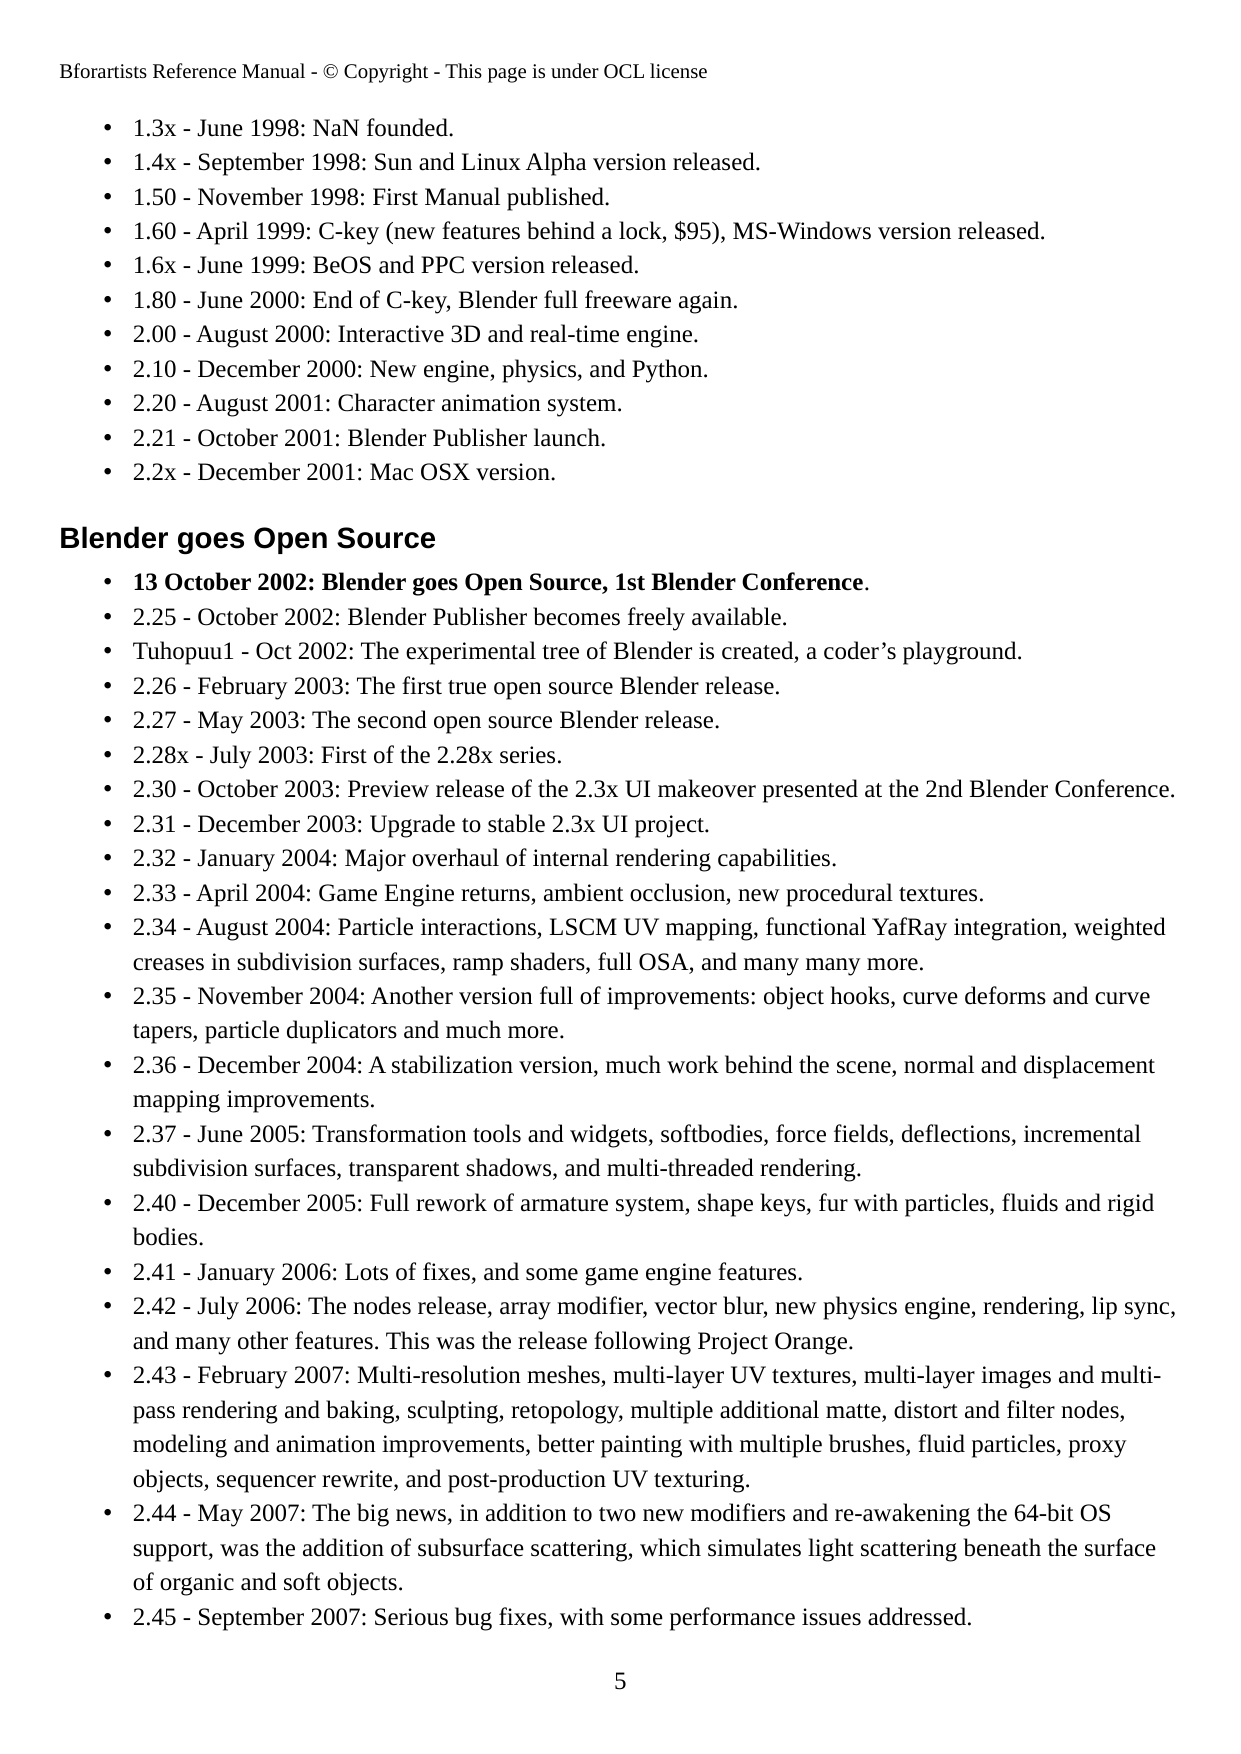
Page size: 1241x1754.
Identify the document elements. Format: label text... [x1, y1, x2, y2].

list 1.80 - June 2000: End of C-key, Blender full freeware again. [103, 285, 1181, 314]
list 2.36 - December 2004: A stabilization version, much work behind the scene, normal and displacement mapping improvements. [103, 1050, 1181, 1113]
list 2.35 - November 2004: Another version full of improvements: object hooks, curve deforms and curve tapers, particle duplicators and much more. [103, 981, 1181, 1044]
list 2.20 - August 2001: Character animation system. [103, 388, 1181, 417]
list 2.40 - December 2005: Full rework of armature system, shape keys, fur with particles, fluids and rigid bodies. [103, 1188, 1181, 1251]
list 2.26 - February 2003: The first true open source Blender release. [103, 671, 1181, 699]
list 2.43 - February 2007: Multi-resolution meshes, multi-layer UV textures, multi-layer images and multi-pass rendering and baking, sculpting, retopology, multiple additional matte, distort and filter nodes, modeling and animation improvements, better painting with multiple brushes, fluid particles, proxy objects, sequencer rewrite, and post-production UV texturing. [103, 1360, 1181, 1492]
subtitle Blender goes Open Source [59, 521, 1181, 555]
list 2.34 - August 2004: Particle interactions, LSCM UV mapping, functional YafRay integration, weighted creases in subdivision surfaces, ramp shaders, full OSA, and many many more. [103, 912, 1181, 975]
list 2.30 - October 2003: Preview release of the 2.3x UI makeover presented at the 2nd Blender Conference. [103, 774, 1181, 803]
list 2.42 - July 2006: The nodes release, array modifier, vector blur, new physics engine, rendering, lip sync, and many other features. This was the release following Project Orange. [103, 1291, 1181, 1354]
list 2.10 - December 2000: New engine, physics, and Python. [103, 354, 1181, 383]
list 2.31 - December 2003: Upgrade to stable 2.3x UI project. [103, 809, 1181, 837]
list 1.50 - November 1998: First Manual published. [103, 182, 1181, 210]
list 2.37 - June 2005: Transformation tools and widgets, softbodies, force fields, deflections, incremental subdivision surfaces, transparent shadows, and multi-threaded rendering. [103, 1119, 1181, 1182]
list 1.60 - April 1999: C-key (new features behind a lock, $95), MS-Windows version released. [103, 216, 1181, 245]
list 2.32 - January 2004: Major overhaul of internal rendering capabilities. [103, 843, 1181, 872]
list 1.6x - June 1999: BeOS and PPC version released. [103, 251, 1181, 279]
list 1.3x - June 1998: NaN founded. [103, 113, 1181, 141]
list 13 October 2002: Blender goes Open Source, 1st Blender Conference. [103, 567, 1181, 596]
list 2.28x - July 2003: First of the 2.28x series. [103, 740, 1181, 768]
list 2.27 - May 2003: The second open source Blender release. [103, 705, 1181, 734]
list 2.33 - April 2004: Game Engine returns, ambient occlusion, new procedural textures. [103, 878, 1181, 906]
list 2.2x - December 2001: Mac OSX version. [103, 457, 1181, 486]
list 1.4x - September 1998: Sun and Linux Alpha version released. [103, 147, 1181, 176]
list 2.44 - May 2007: The big news, in addition to two new modifiers and re-awakening the 64-bit OS support, was the addition of subsurface scattering, which simulates light scattering beneath the surface of organic and soft objects. [103, 1498, 1181, 1596]
list 2.21 - October 2001: Blender Publisher launch. [103, 423, 1181, 452]
list Tuhopuu1 - Oct 2002: The experimental tree of Blender is created, a coder’s playground. [103, 636, 1181, 665]
list 2.25 - October 2002: Blender Publisher becomes freely available. [103, 602, 1181, 631]
list 2.45 - September 2007: Serious bug fixes, with some performance issues addressed. [103, 1602, 1181, 1630]
list 2.00 - August 2000: Interactive 3D and real-time engine. [103, 319, 1181, 348]
list 2.41 - January 2006: Lots of fixes, and some game engine features. [103, 1257, 1181, 1286]
